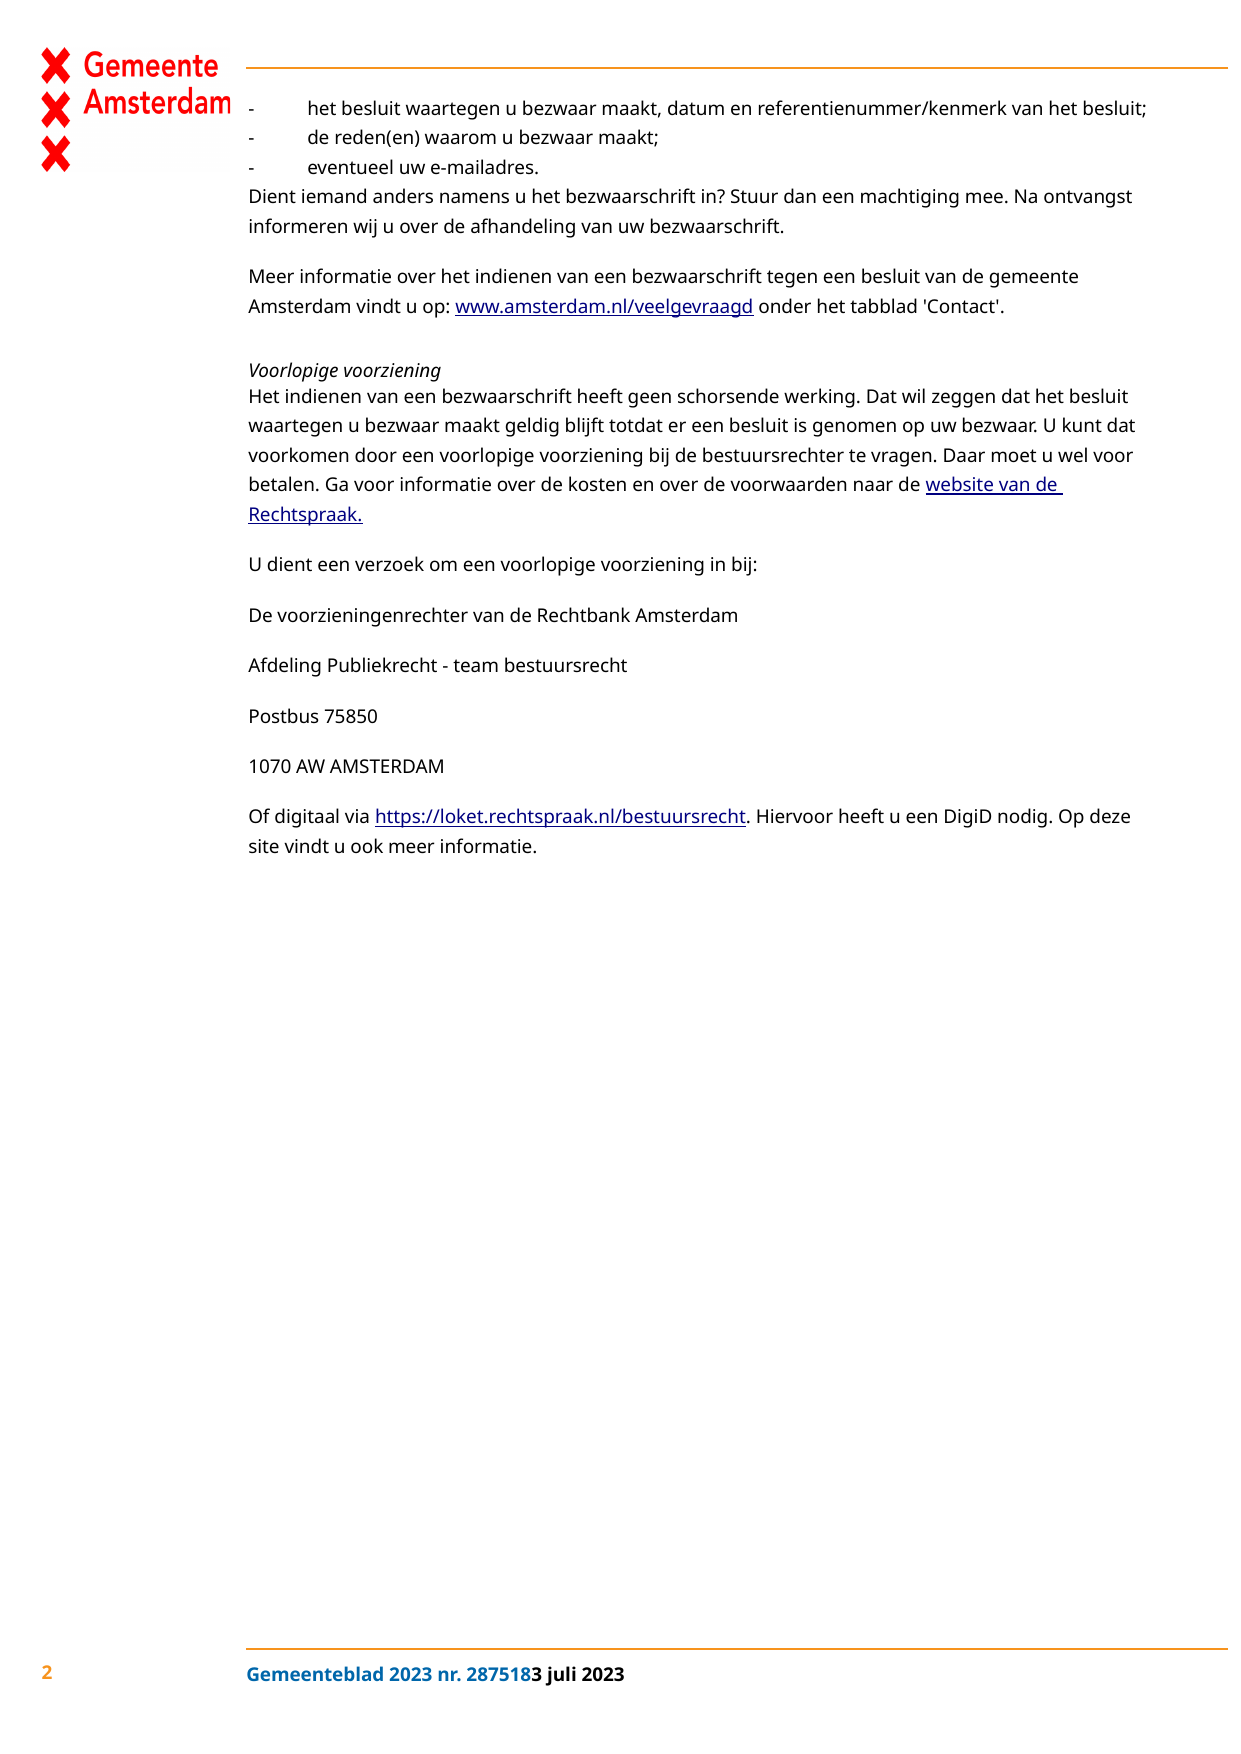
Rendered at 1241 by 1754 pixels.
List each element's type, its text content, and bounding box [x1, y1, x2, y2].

text Postbus 75850 [248, 703, 1152, 728]
text U dient een verzoek om een voorlopige voorziening in bij: [248, 552, 1152, 577]
text Het indienen van een bezwaarschrift heeft geen schorsende werking. Dat wil zeggen dat het besluit waartegen u bezwaar maakt geldig blijft totdat er een besluit is genomen op uw bezwaar. U kunt dat voorkomen door een voorlopige voorziening bij de bestuursrechter te vragen. Daar moet u wel voor betalen. Ga voor informatie over de kosten en over de voorwaarden naar de website van de Rechtspraak. [248, 383, 1152, 527]
list eventueel uw e-mailadres. [248, 154, 1152, 180]
text Of digitaal via https://loket.rechtspraak.nl/bestuursrecht. Hiervoor heeft u een DigiD nodig. Op deze site vindt u ook meer informatie. [248, 804, 1152, 859]
list de reden(en) waarom u bezwaar maakt; [248, 124, 1152, 150]
text Dient iemand anders namens u het bezwaarschrift in? Stuur dan een machtiging mee. Na ontvangst informeren wij u over de afhandeling van uw bezwaarschrift. [248, 183, 1152, 239]
text 1070 AW AMSTERDAM [248, 753, 1152, 779]
text Voorlopige voorziening [248, 357, 1152, 383]
text De voorzieningenrechter van de Rechtbank Amsterdam [248, 602, 1152, 628]
text Meer informatie over het indienen van een bezwaarschrift tegen een besluit van de gemeente Amsterdam vindt u op: www.amsterdam.nl/veelgevraagd onder het tabblad 'Contact'. [248, 263, 1152, 319]
text Afdeling Publiekrecht - team bestuursrecht [248, 652, 1152, 678]
picture [41, 47, 231, 172]
list het besluit waartegen u bezwaar maakt, datum en referentienummer/kenmerk van het besluit; [248, 95, 1152, 121]
